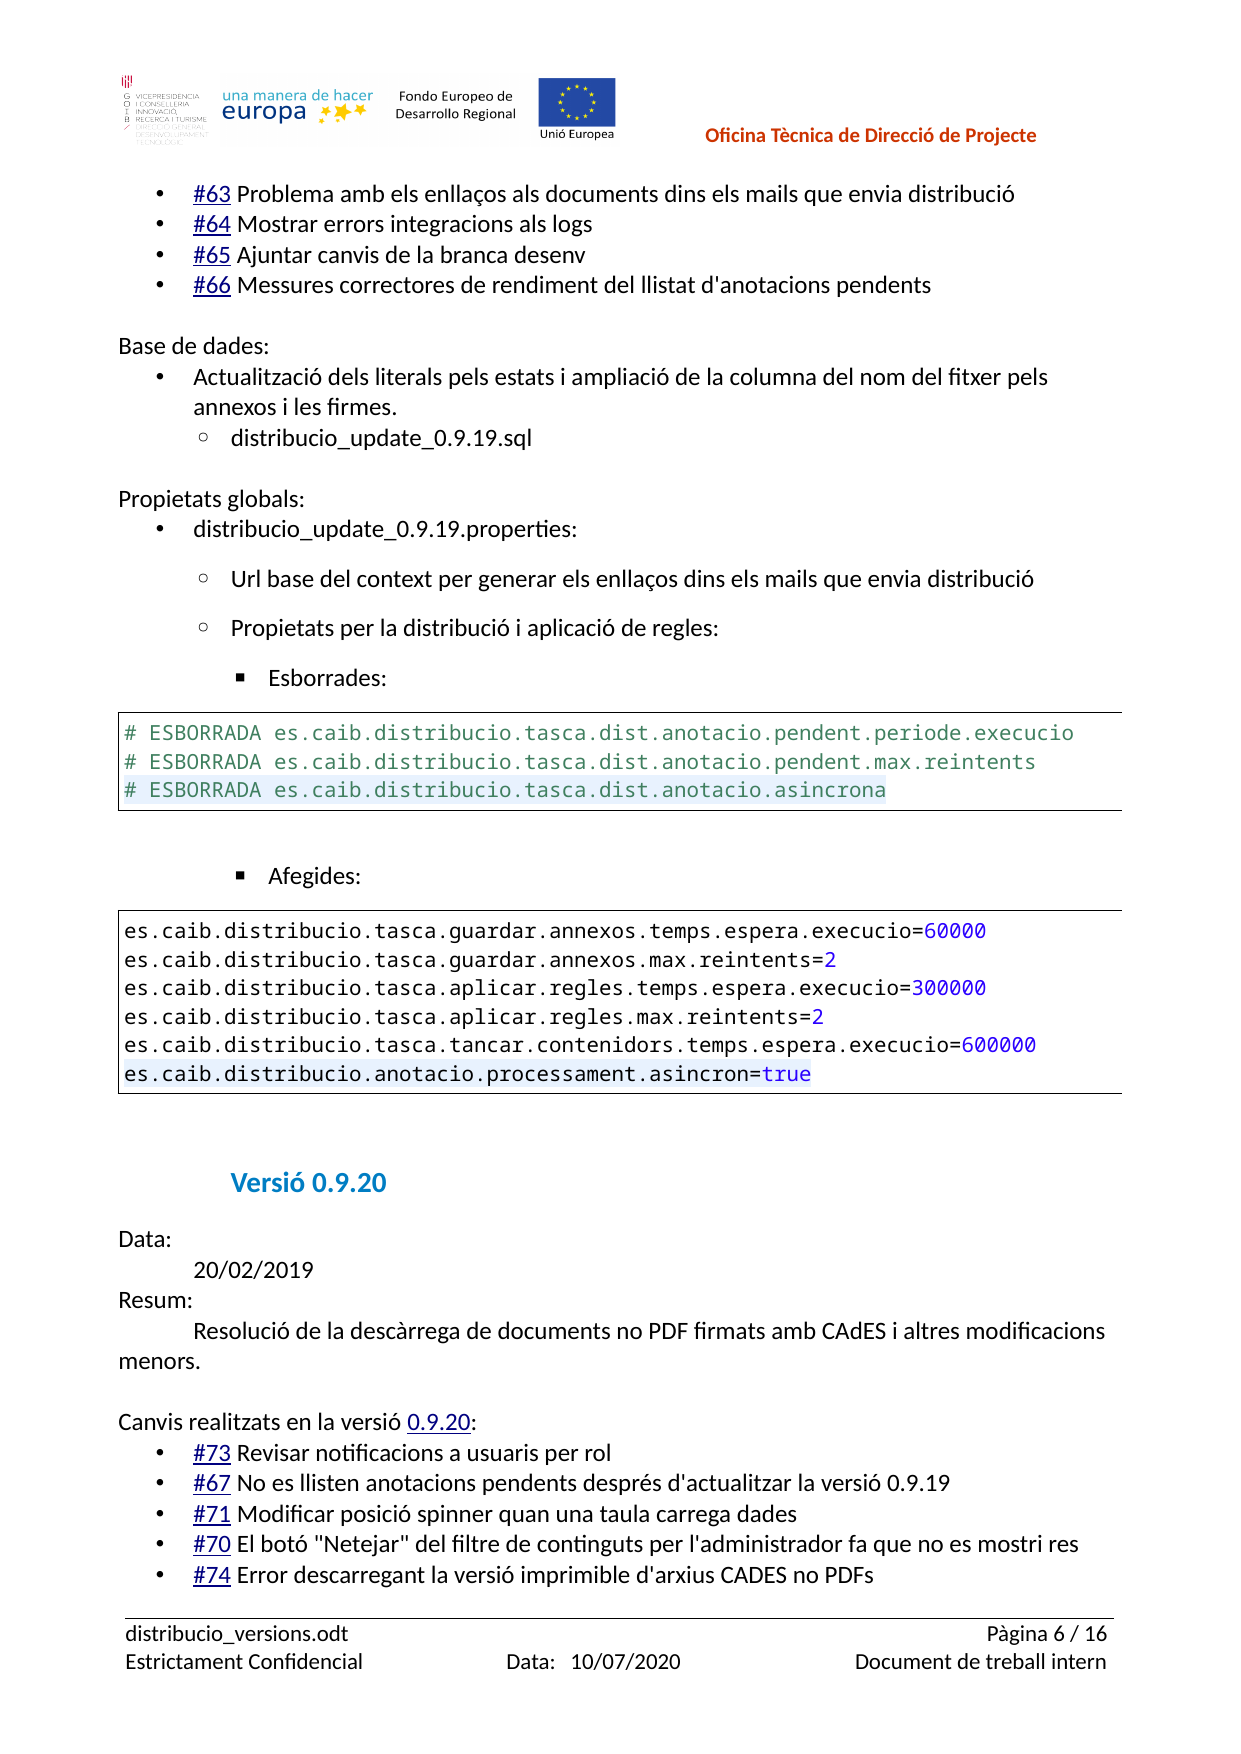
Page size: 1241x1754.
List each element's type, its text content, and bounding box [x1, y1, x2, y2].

list Propietats per la distribució i aplicació de regles: [193, 613, 1122, 643]
list distribucio_update_0.9.19.sql [193, 422, 1122, 452]
text Resum: [118, 1284, 1122, 1315]
list #67 No es llisten anotacions pendents després d'actualitzar la versió 0.9.19 [156, 1468, 1122, 1498]
text Data: [118, 1223, 1122, 1254]
text 20/02/2019 [118, 1254, 1122, 1284]
list #70 El botó "Netejar" del filtre de continguts per l'administrador fa que no es mostri res [156, 1529, 1122, 1559]
list #71 Modificar posició spinner quan una taula carrega dades [156, 1498, 1122, 1529]
text Resolució de la descàrrega de documents no PDF firmats amb CAdES i altres modificacions menors. [118, 1315, 1122, 1376]
table_header # ESBORRADA es.caib.distribucio.tasca.dist.anotacio.pendent.periode.execucio # ESBORRADA es.caib.distribucio.tasca.dist.anotacio.pendent.max.reintents # ESBORRADA es.caib.distribucio.tasca.dist.anotacio.asincrona [119, 713, 1122, 809]
text Propietats globals: [118, 483, 1122, 513]
list distribucio_update_0.9.19.properties: [156, 513, 1122, 544]
list #73 Revisar notificacions a usuaris per rol [156, 1437, 1122, 1468]
list Esborrades: [231, 662, 1122, 693]
list #64 Mostrar errors integracions als logs [156, 208, 1122, 239]
picture [219, 73, 621, 147]
text Canvis realitzats en la versió 0.9.20: [118, 1407, 1122, 1437]
list #74 Error descarregant la versió imprimible d'arxius CADES no PDFs [156, 1559, 1122, 1590]
picture [118, 73, 213, 147]
list #66 Messures correctores de rendiment del llistat d'anotacions pendents [156, 269, 1122, 300]
text Base de dades: [118, 330, 1122, 361]
list #65 Ajuntar canvis de la branca desenv [156, 239, 1122, 269]
list Actualització dels literals pels estats i ampliació de la columna del nom del fitxer pels annexos i les firmes. [156, 361, 1122, 422]
table_header es.caib.distribucio.tasca.guardar.annexos.temps.espera.execucio=60000 es.caib.distribucio.tasca.guardar.annexos.max.reintents=2 es.caib.distribucio.tasca.aplicar.regles.temps.espera.execucio=300000 es.caib.distribucio.tasca.aplicar.regles.max.reintents=2 es.caib.distribucio.tasca.tancar.contenidors.temps.espera.execucio=600000 es.caib.distribucio.anotacio.processament.asincron=true [119, 911, 1122, 1093]
list #63 Problema amb els enllaços als documents dins els mails que envia distribució [156, 178, 1122, 208]
list Url base del context per generar els enllaços dins els mails que envia distribució [193, 563, 1122, 593]
list Afegides: [231, 860, 1122, 891]
subtitle Versió 0.9.20 [153, 1164, 1122, 1200]
